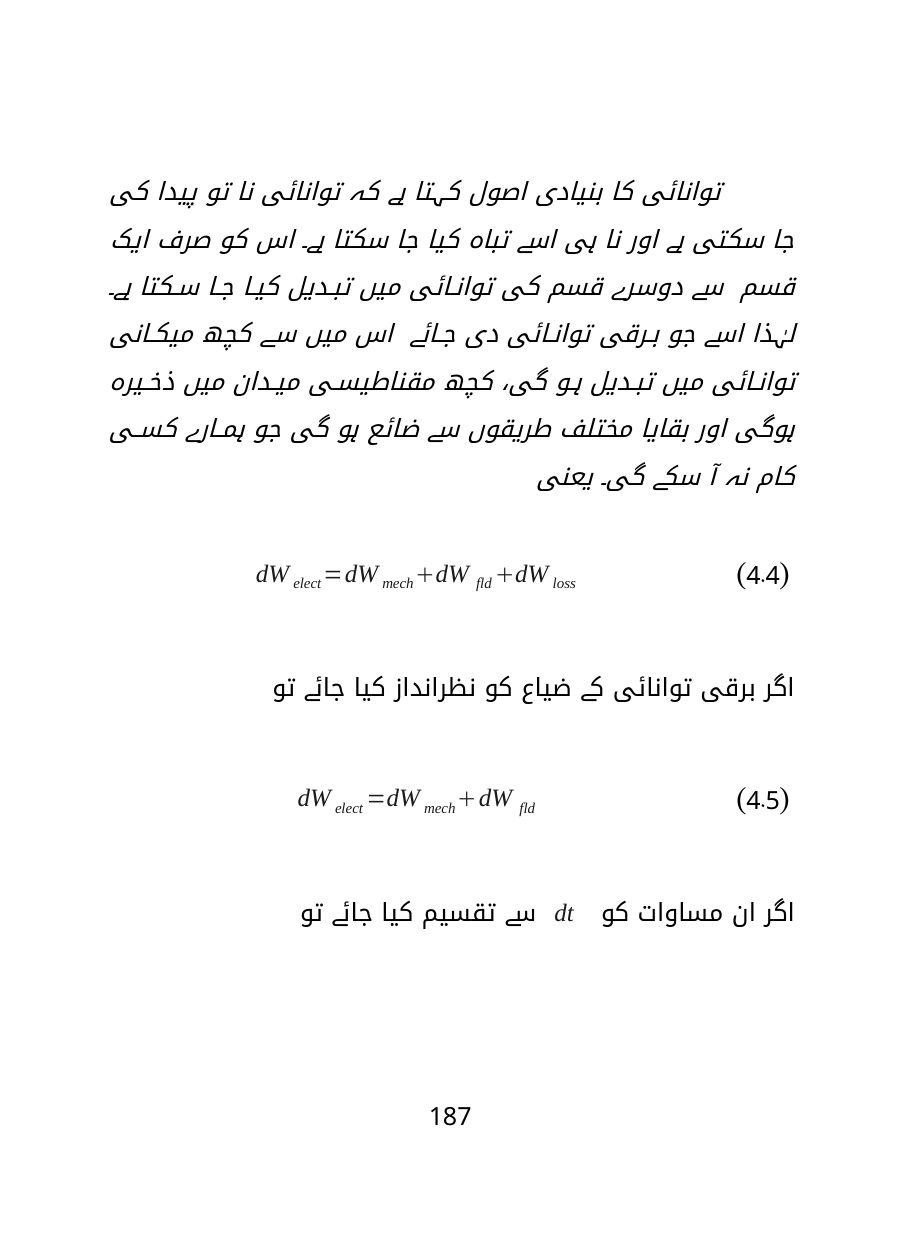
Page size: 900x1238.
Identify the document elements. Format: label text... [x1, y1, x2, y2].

table_header (4.4) [718, 547, 795, 618]
table_header [105, 771, 718, 843]
text توانائی کا بنیادی اصول کہتا ہے کہ توانائی نا تو پیدا کی جا سکتی ہے اور نا ہی اسے تباہ کیا جا سکتا ہے۔ اس کو صرف ایک قسم سے دوسرے قسم کی توانائی میں تبدیل کیا جا سکتا ہے۔ لہٰذا اسے جو برقی توانائی دی جائے اس میں سے کچھ میکانی توانائی میں تبدیل ہو گی، کچھ مقناطیسی میدان میں ذخیرہ ہوگی اور بقایا مختلف طریقوں سے ضائع ہو گی جو ہمارے کسی کام نہ آ سکے گی۔ یعنی [105, 168, 795, 500]
table_header (4.5) [718, 771, 795, 843]
table_header [105, 547, 718, 618]
text اگر ان مساوات کو سے تقسیم کیا جائے تو [105, 889, 795, 937]
text اگر برقی توانائی کے ضیاع کو نظرانداز کیا جائے تو [105, 665, 795, 712]
